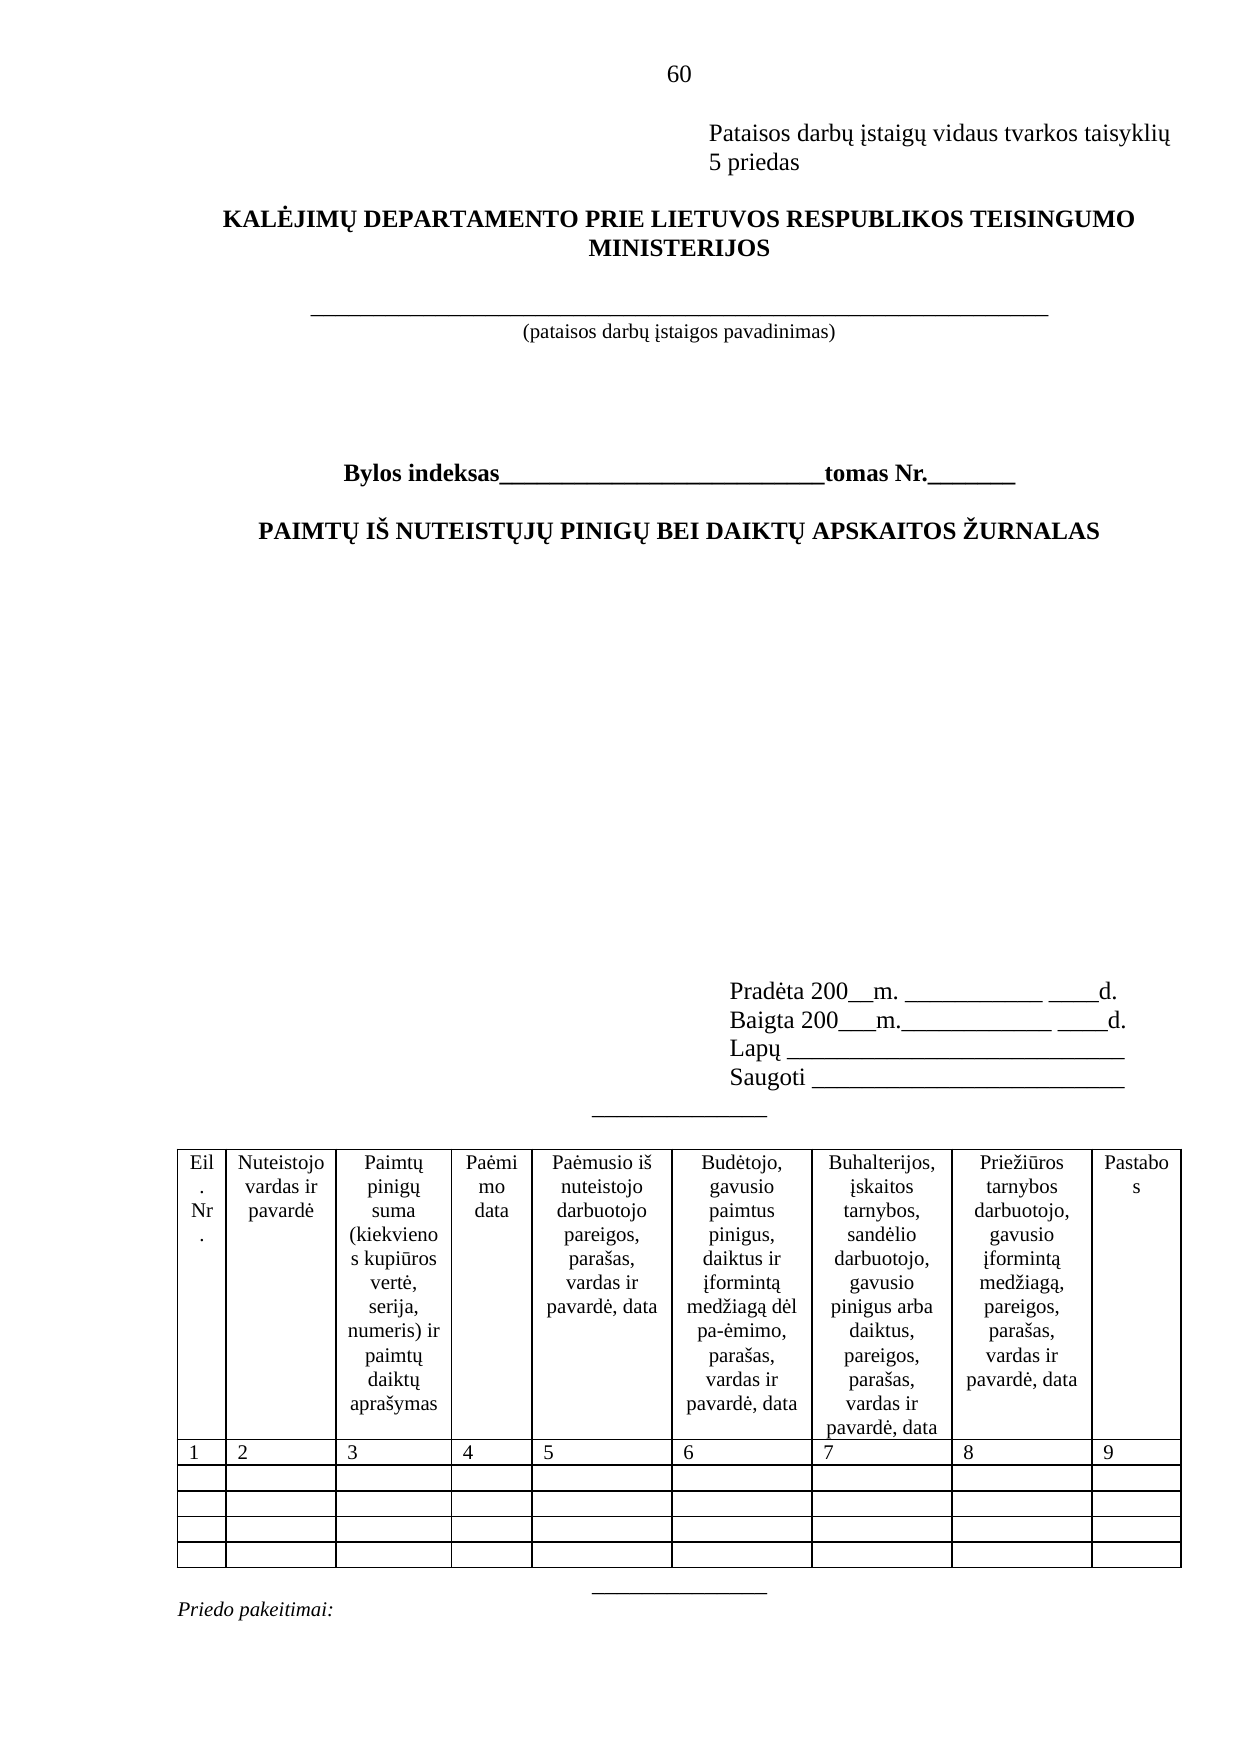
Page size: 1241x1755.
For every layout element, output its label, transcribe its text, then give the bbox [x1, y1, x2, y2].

text ___________________________________________________________ [177, 291, 1181, 319]
table_cell [953, 1543, 1091, 1567]
table_header Paėmimo data [452, 1150, 531, 1439]
table_cell [953, 1492, 1091, 1516]
table_cell [813, 1492, 951, 1516]
table_cell [452, 1492, 531, 1516]
table_cell [227, 1466, 335, 1490]
table_cell [337, 1517, 451, 1541]
table_header Buhalterijos, įskaitos tarnybos, sandėlio darbuotojo, gavusio pinigus arba daiktus, pareigos, parašas, vardas ir pavardė, data [813, 1150, 951, 1439]
table_cell 4 [452, 1440, 531, 1464]
table_cell 3 [337, 1440, 451, 1464]
table_cell 8 [953, 1440, 1091, 1464]
table_cell [953, 1517, 1091, 1541]
table_cell [813, 1466, 951, 1490]
text Baigta 200___m.____________ ____d. [177, 1005, 1181, 1033]
table_cell [178, 1517, 225, 1541]
table_header Budėtojo, gavusio paimtus pinigus, daiktus ir įformintą medžiagą dėl pa-ėmimo, parašas, vardas ir pavardė, data [673, 1150, 811, 1439]
table_cell [673, 1543, 811, 1567]
table_cell 5 [533, 1440, 671, 1464]
table_cell [337, 1543, 451, 1567]
table_cell 9 [1093, 1440, 1180, 1464]
table_cell [673, 1466, 811, 1490]
table_cell [337, 1466, 451, 1490]
table_cell 1 [178, 1440, 225, 1464]
table_cell [673, 1517, 811, 1541]
table_cell [1093, 1466, 1180, 1490]
table_cell [1093, 1517, 1180, 1541]
table_cell [178, 1466, 225, 1490]
table_cell [178, 1492, 225, 1516]
text Lapų ___________________________ [177, 1033, 1181, 1062]
table_cell [1093, 1492, 1180, 1516]
table_cell 7 [813, 1440, 951, 1464]
table_cell [533, 1492, 671, 1516]
text Pradėta 200__m. ___________ ____d. [177, 976, 1181, 1005]
table_cell [1093, 1543, 1180, 1567]
table_header Priežiūros tarnybos darbuotojo, gavusio įformintą medžiagą, pareigos, parašas, vardas ir pavardė, data [953, 1150, 1091, 1439]
text ______________ [177, 1568, 1181, 1597]
table_cell [227, 1543, 335, 1567]
text (pataisos darbų įstaigos pavadinimas) [177, 319, 1181, 343]
text Saugoti _________________________ [177, 1062, 1181, 1091]
table_cell [452, 1543, 531, 1567]
text 5 priedas [177, 147, 1181, 176]
table_header Paėmusio iš nuteistojo darbuotojo pareigos, parašas, vardas ir pavardė, data [533, 1150, 671, 1439]
text KALĖJIMŲ DEPARTAMENTO PRIE LIETUVOS RESPUBLIKOS TEISINGUMO MINISTERIJOS [177, 204, 1181, 262]
table_cell [452, 1517, 531, 1541]
table_cell [813, 1543, 951, 1567]
text Bylos indeksas__________________________tomas Nr._______ [177, 458, 1181, 487]
text Pataisos darbų įstaigų vidaus tvarkos taisyklių [709, 118, 1181, 147]
table_cell [227, 1492, 335, 1516]
table_cell 2 [227, 1440, 335, 1464]
table_header Paimtų pinigų suma (kiekvienos kupiūros vertė, serija, numeris) ir paimtų daiktų aprašymas [337, 1150, 451, 1439]
text ______________ [177, 1091, 1181, 1120]
table_cell [673, 1492, 811, 1516]
text Priedo pakeitimai: [177, 1597, 1181, 1621]
table_cell [227, 1517, 335, 1541]
table_cell [337, 1492, 451, 1516]
table_cell [533, 1517, 671, 1541]
table_cell 6 [673, 1440, 811, 1464]
table_cell [533, 1466, 671, 1490]
table_header Pastabos [1093, 1150, 1180, 1439]
table_cell [953, 1466, 1091, 1490]
table_cell [813, 1517, 951, 1541]
text PAIMTŲ IŠ NUTEISTŲJŲ PINIGŲ BEI DAIKTŲ APSKAITOS ŽURNALAS [177, 516, 1181, 545]
table_header Eil. Nr. [178, 1150, 225, 1439]
table_cell [452, 1466, 531, 1490]
table_header Nuteistojo vardas ir pavardė [227, 1150, 335, 1439]
table_cell [178, 1543, 225, 1567]
table_cell [533, 1543, 671, 1567]
